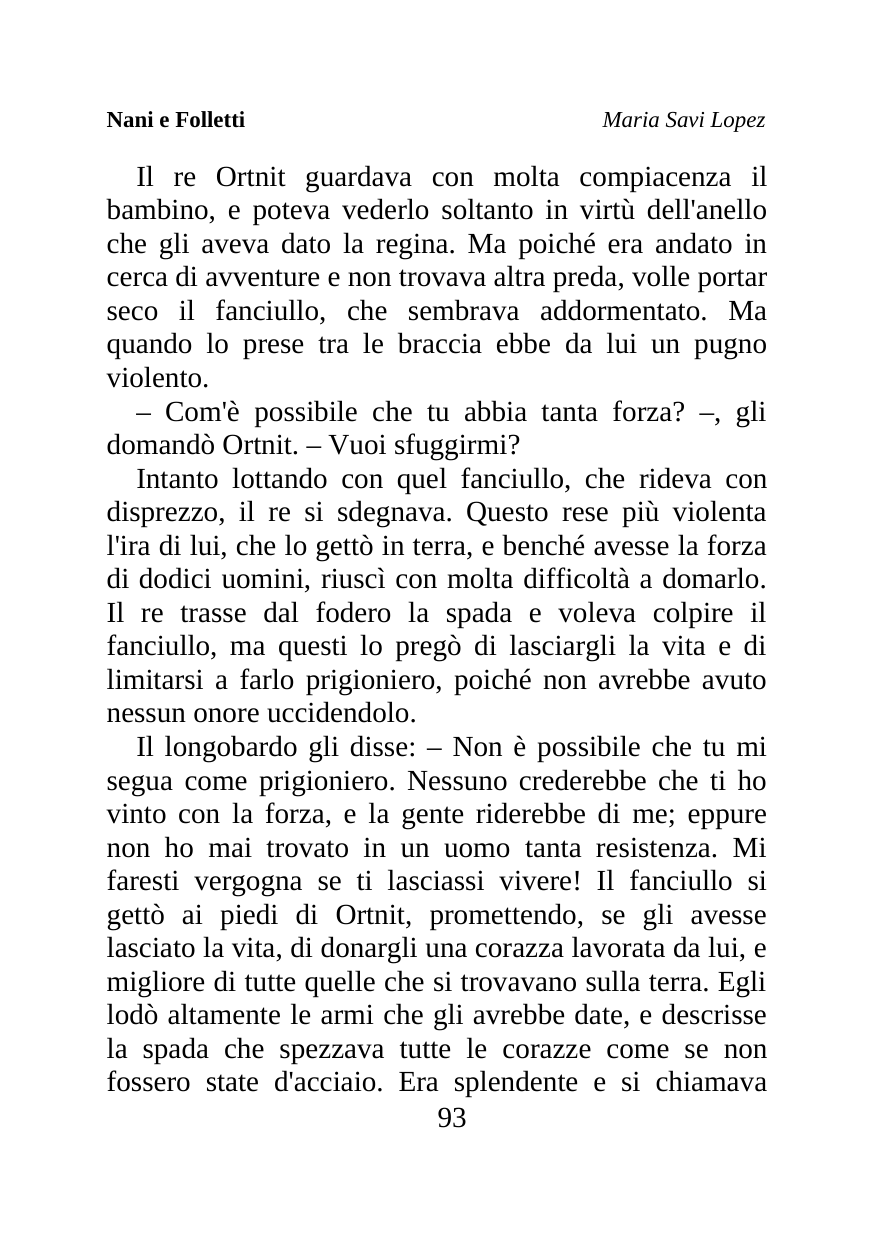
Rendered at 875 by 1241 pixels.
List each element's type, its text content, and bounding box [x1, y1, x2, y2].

text Il longobardo gli disse: – Non è possibile che tu mi segua come prigioniero. Nessuno crederebbe che ti ho vinto con la forza, e la gente riderebbe di me; eppure non ho mai trovato in un uomo tanta resistenza. Mi faresti vergogna se ti lasciassi vivere! Il fanciullo si gettò ai piedi di Ortnit, promettendo, se gli avesse lasciato la vita, di donargli una corazza lavorata da lui, e migliore di tutte quelle che si trovavano sulla terra. Egli lodò altamente le armi che gli avrebbe date, e descrisse la spada che spezzava tutte le corazze come se non fossero state d'acciaio. Era splendente e si chiamava [106, 729, 768, 1098]
text Il re Ortnit guardava con molta compiacenza il bambino, e poteva vederlo soltanto in virtù dell'anello che gli aveva dato la regina. Ma poiché era andato in cerca di avventure e non trovava altra preda, volle portar seco il fanciullo, che sembrava addormentato. Ma quando lo prese tra le braccia ebbe da lui un pugno violento. [106, 159, 768, 394]
text – Com'è possibile che tu abbia tanta forza? –, gli domandò Ortnit. – Vuoi sfuggirmi? [106, 394, 768, 461]
text Intanto lottando con quel fanciullo, che rideva con disprezzo, il re si sdegnava. Questo rese più violenta l'ira di lui, che lo gettò in terra, e benché avesse la forza di dodici uomini, riuscì con molta difficoltà a domarlo. Il re trasse dal fodero la spada e voleva colpire il fanciullo, ma questi lo pregò di lasciargli la vita e di limitarsi a farlo prigioniero, poiché non avrebbe avuto nessun onore uccidendolo. [106, 461, 768, 729]
